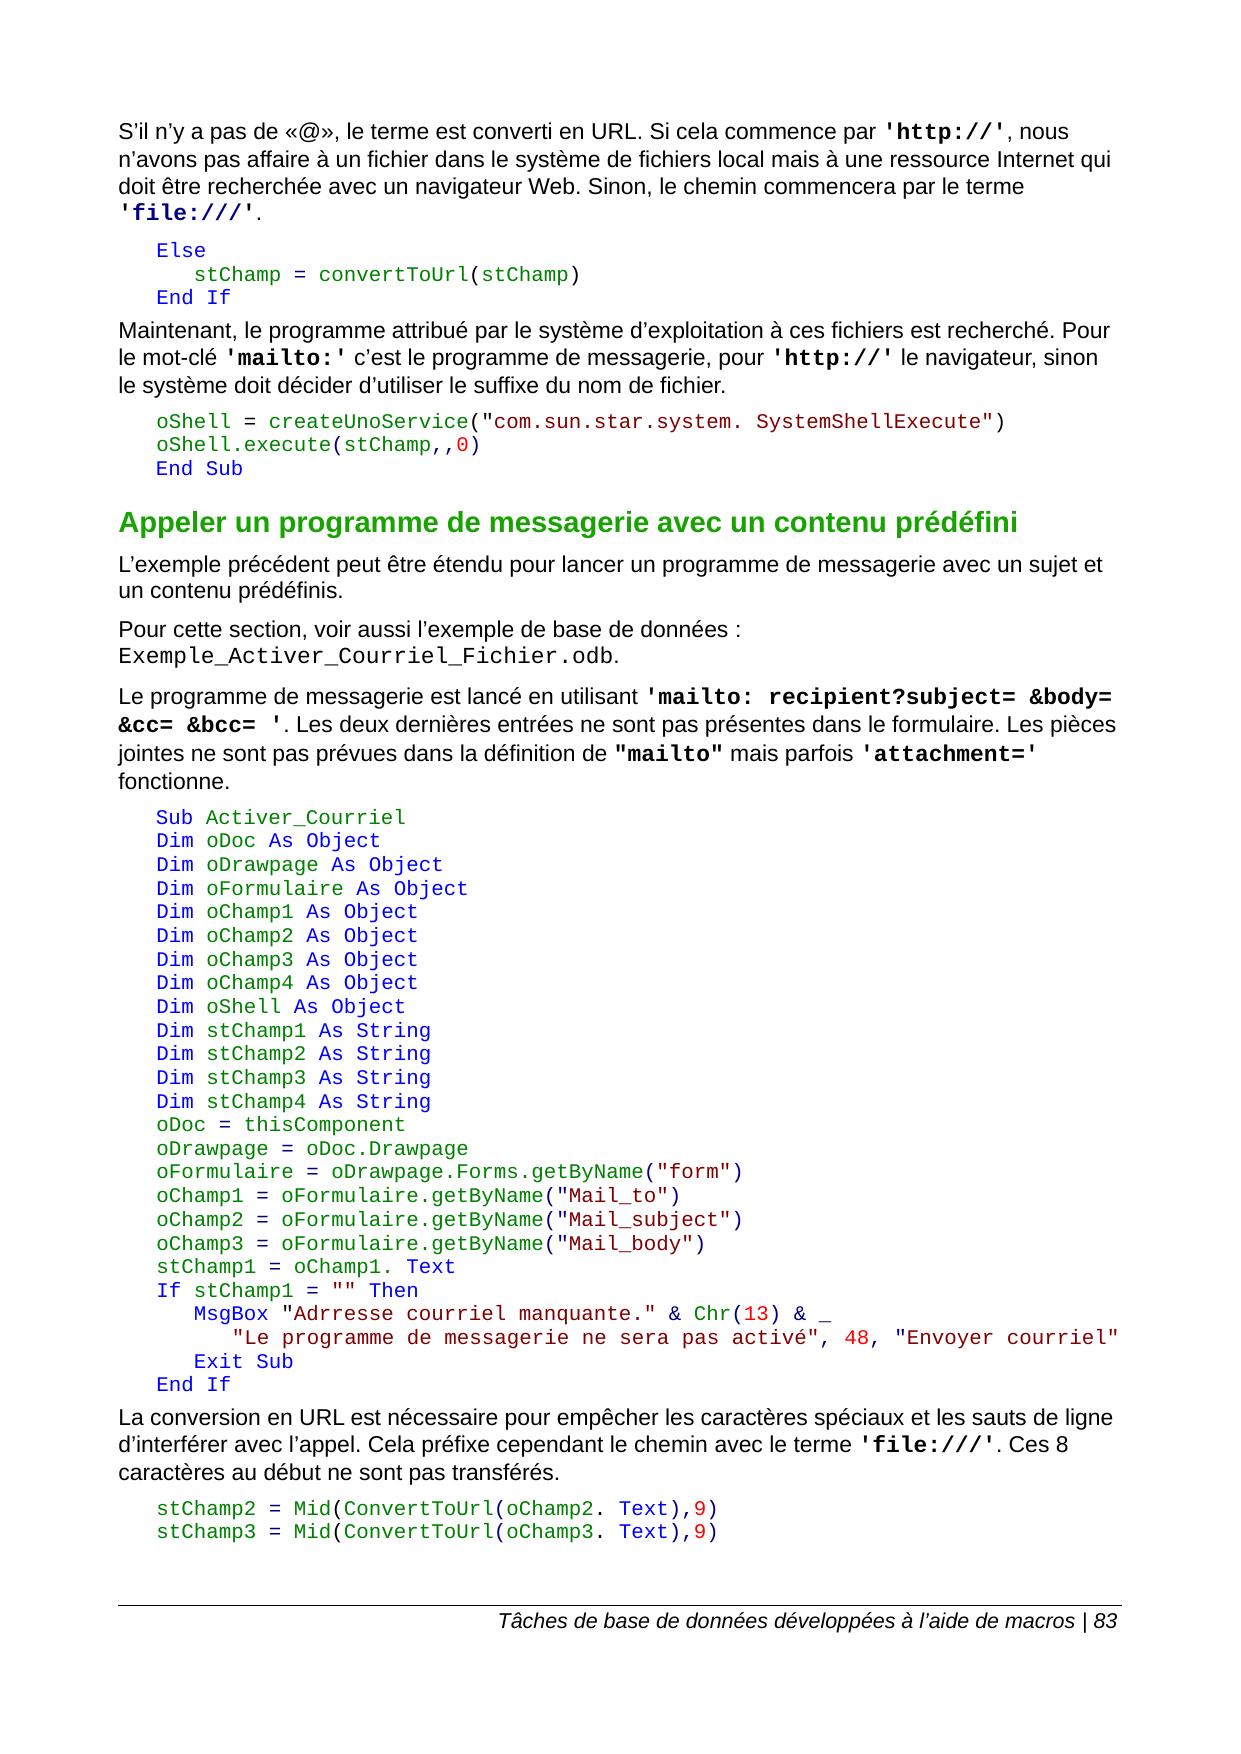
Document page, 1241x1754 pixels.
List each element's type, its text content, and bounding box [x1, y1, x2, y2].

text S’il n’y a pas de «@», le terme est converti en URL. Si cela commence par 'http://', nous n’avons pas affaire à un fichier dans le système de fichiers local mais à une ressource Internet qui doit être recherchée avec un navigateur Web. Sinon, le chemin commencera par le terme 'file:///'. [118, 118, 1122, 227]
subtitle Appeler un programme de messagerie avec un contenu prédéfini [118, 505, 1122, 539]
text Dim stChamp4 As String [156, 1091, 1122, 1114]
text If stChamp1 = "" Then [156, 1280, 1122, 1303]
text Sub Activer_Courriel [156, 807, 1122, 831]
text oChamp2 = oFormulaire.getByName("Mail_subject") [156, 1209, 1122, 1232]
text Maintenant, le programme attribué par le système d’exploitation à ces fichiers est recherché. Pour le mot-clé 'mailto:' c’est le programme de messagerie, pour 'http://' le navigateur, sinon le système doit décider d’utiliser le suffixe du nom de fichier. [118, 317, 1122, 398]
text oShell.execute(stChamp,,0) [156, 434, 1122, 458]
text oShell = createUnoService("com.sun.star.system. SystemShellExecute") [156, 411, 1122, 434]
text Dim oChamp1 As Object [156, 901, 1122, 925]
text End If [156, 287, 1122, 311]
text Dim oShell As Object [156, 996, 1122, 1020]
text Else [156, 240, 1122, 264]
text oFormulaire = oDrawpage.Forms.getByName("form") [156, 1162, 1122, 1185]
text Pour cette section, voir aussi l’exemple de base de données : Exemple_Activer_Courriel_Fichier.odb. [118, 616, 1122, 671]
text Dim oDoc As Object [156, 831, 1122, 854]
text oDrawpage = oDoc.Drawpage [156, 1138, 1122, 1162]
text La conversion en URL est nécessaire pour empêcher les caractères spéciaux et les sauts de ligne d’interférer avec l’appel. Cela préfixe cependant le chemin avec le terme 'file:///'. Ces 8 caractères au début ne sont pas transférés. [118, 1404, 1122, 1485]
text L’exemple précédent peut être étendu pour lancer un programme de messagerie avec un sujet et un contenu prédéfinis. [118, 551, 1122, 603]
text MsgBox "Adrresse courriel manquante." & Chr(13) & _ "Le programme de messagerie ne sera pas activé", 48, "Envoyer courriel" [156, 1303, 1122, 1351]
text stChamp = convertToUrl(stChamp) [156, 264, 1122, 287]
text oChamp1 = oFormulaire.getByName("Mail_to") [156, 1185, 1122, 1209]
text Dim stChamp3 As String [156, 1067, 1122, 1091]
text oChamp3 = oFormulaire.getByName("Mail_body") [156, 1232, 1122, 1256]
text stChamp1 = oChamp1. Text [156, 1256, 1122, 1280]
text Dim oChamp2 As Object [156, 925, 1122, 949]
text stChamp2 = Mid(ConvertToUrl(oChamp2. Text),9) [156, 1498, 1122, 1521]
text Dim stChamp2 As String [156, 1043, 1122, 1067]
text stChamp3 = Mid(ConvertToUrl(oChamp3. Text),9) [156, 1521, 1122, 1545]
text oDoc = thisComponent [156, 1114, 1122, 1138]
text End Sub [156, 458, 1122, 482]
text End If [156, 1374, 1122, 1398]
text Dim stChamp1 As String [156, 1020, 1122, 1043]
text Dim oChamp3 As Object [156, 949, 1122, 972]
text Dim oFormulaire As Object [156, 878, 1122, 901]
text Le programme de messagerie est lancé en utilisant 'mailto: recipient?subject= &body= &cc= &bcc= '. Les deux dernières entrées ne sont pas présentes dans le formulaire. Les pièces jointes ne sont pas prévues dans la définition de "mailto" mais parfois 'attachment=' fonctionne. [118, 683, 1122, 794]
text Dim oChamp4 As Object [156, 972, 1122, 996]
text Dim oDrawpage As Object [156, 854, 1122, 878]
text Exit Sub [156, 1351, 1122, 1374]
